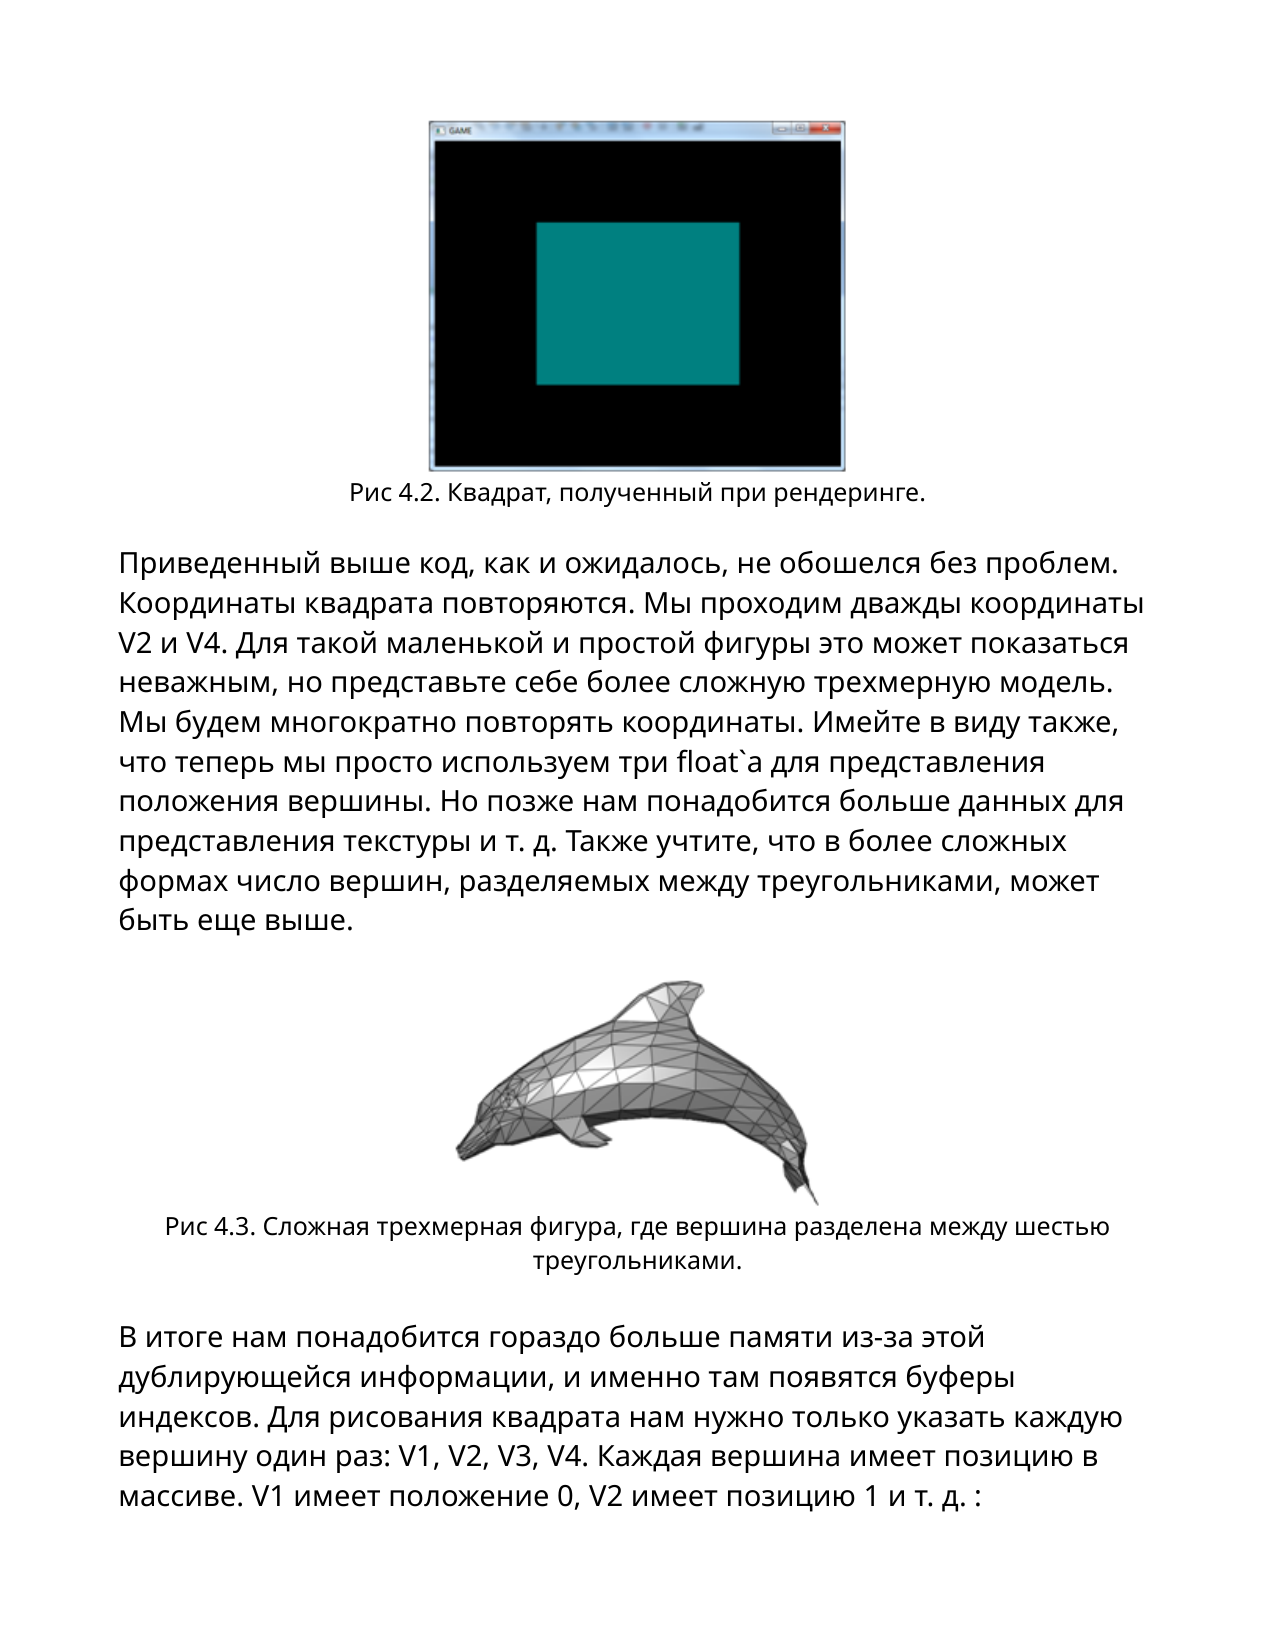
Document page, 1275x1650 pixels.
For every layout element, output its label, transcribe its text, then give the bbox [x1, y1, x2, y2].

text Приведенный выше код, как и ожидалось, не обошелся без проблем. Координаты квадрата повторяются. Мы проходим дважды координаты V2 и V4. Для такой маленькой и простой фигуры это может показаться неважным, но представьте себе более сложную трехмерную модель. Мы будем многократно повторять координаты. Имейте в виду также, что теперь мы просто используем три float`а для представления положения вершины. Но позже нам понадобится больше данных для представления текстуры и т. д. Также учтите, что в более сложных формах число вершин, разделяемых между треугольниками, может быть еще выше. [118, 542, 1157, 939]
picture [426, 118, 849, 475]
picture [453, 979, 822, 1209]
text В итоге нам понадобится гораздо больше памяти из-за этой дублирующейся информации, и именно там появятся буферы индексов. Для рисования квадрата нам нужно только указать каждую вершину один раз: V1, V2, V3, V4. Каждая вершина имеет позицию в массиве. V1 имеет положение 0, V2 имеет позицию 1 и т. д. : [118, 1317, 1157, 1515]
text Рис 4.3. Сложная трехмерная фигура, где вершина разделена между шестью треугольниками. [118, 1209, 1157, 1277]
text Рис 4.2. Квадрат, полученный при рендеринге. [118, 475, 1157, 508]
